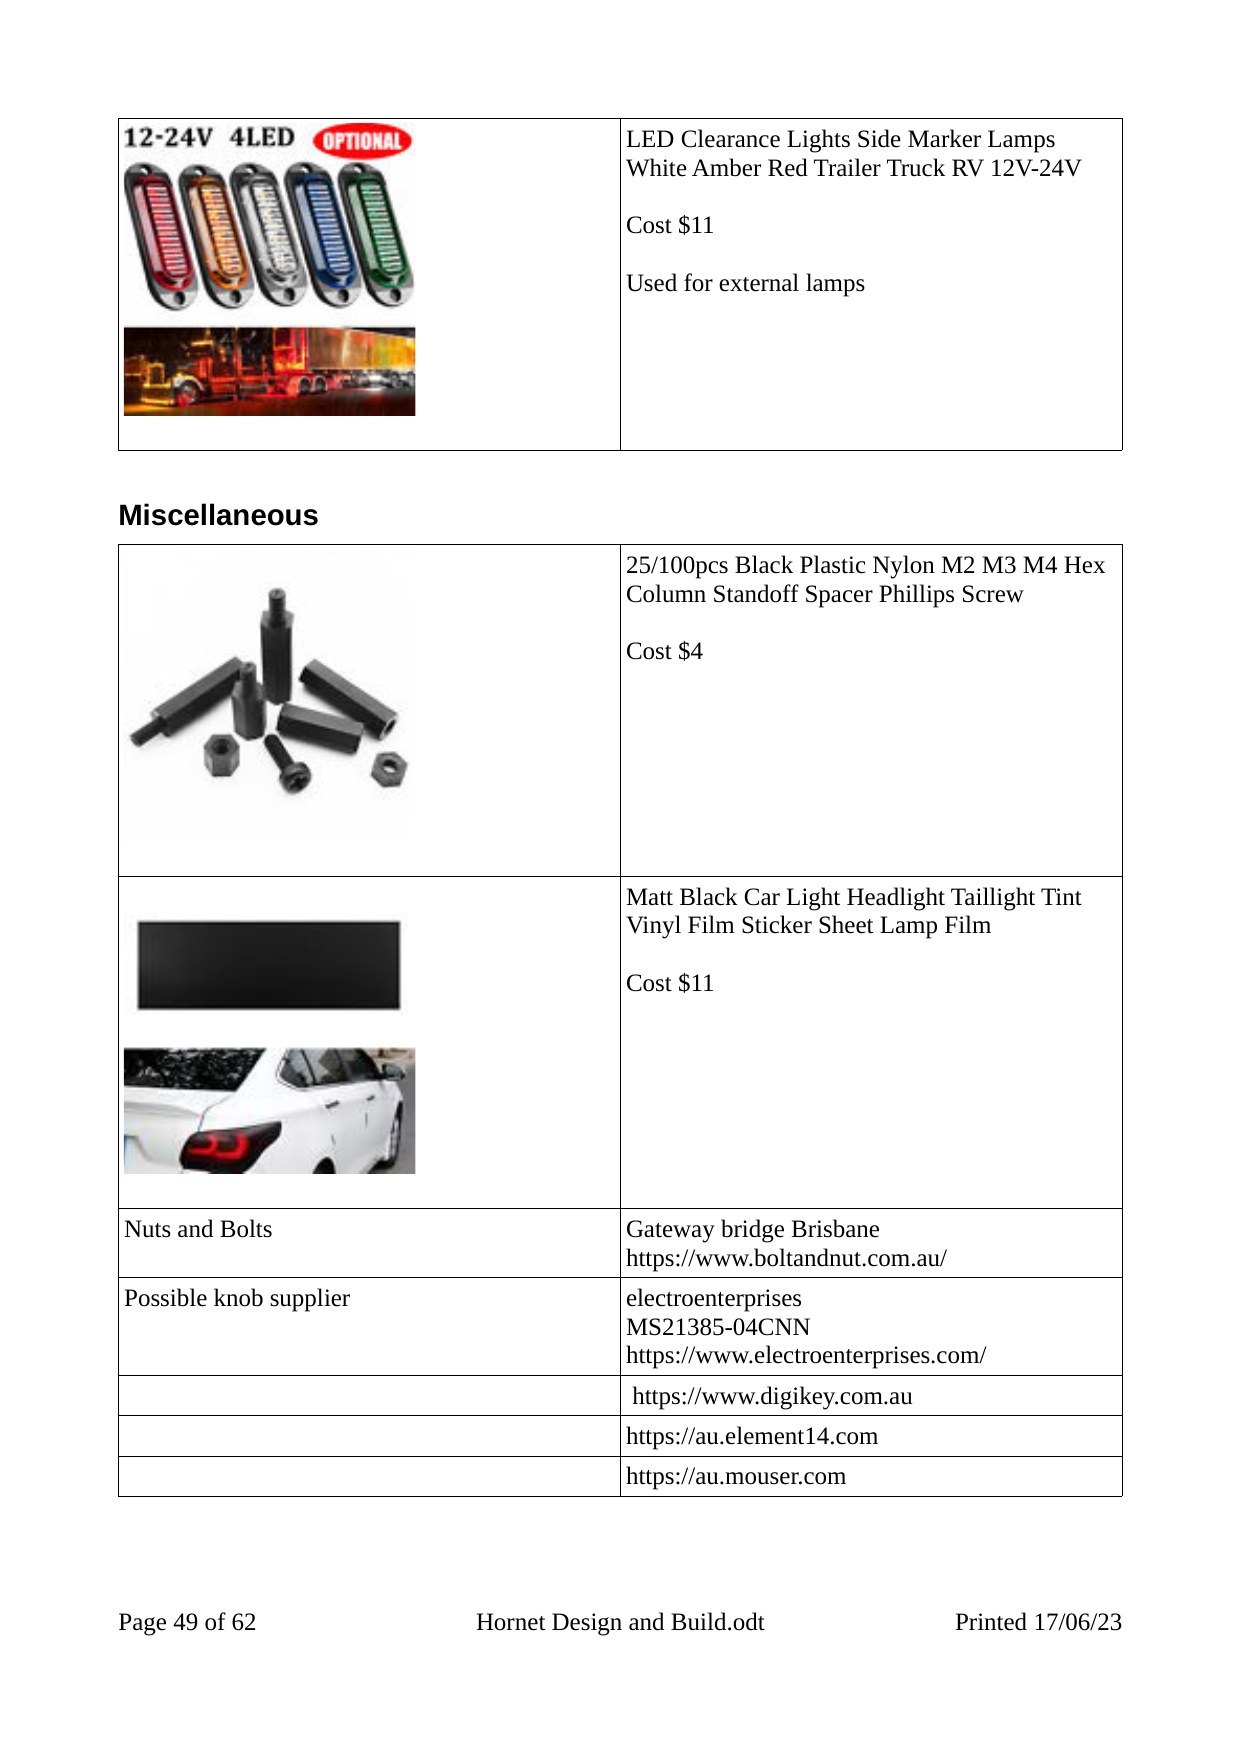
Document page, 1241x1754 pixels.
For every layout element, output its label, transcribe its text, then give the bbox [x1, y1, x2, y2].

table_cell [119, 119, 620, 450]
table_cell [119, 877, 620, 1208]
table_cell electroenterprises MS21385-04CNN https://www.electroenterprises.com/ [621, 1278, 1122, 1375]
table_header [119, 545, 620, 876]
table_cell Nuts and Bolts [119, 1209, 620, 1277]
picture [123, 881, 416, 1174]
picture [123, 550, 416, 842]
picture [123, 123, 416, 416]
table_cell Gateway bridge Brisbane https://www.boltandnut.com.au/ [621, 1209, 1122, 1277]
table_cell https://au.element14.com [621, 1416, 1122, 1456]
table_cell https://au.mouser.com [621, 1457, 1122, 1496]
table_cell LED Clearance Lights Side Marker Lamps White Amber Red Trailer Truck RV 12V-24V Cost $11 Used for external lamps [621, 119, 1122, 450]
table_cell Matt Black Car Light Headlight Taillight Tint Vinyl Film Sticker Sheet Lamp Film Cost $11 [621, 877, 1122, 1208]
table_cell [119, 1416, 620, 1456]
table_cell [119, 1376, 620, 1415]
table_cell https://www.digikey.com.au [621, 1376, 1122, 1415]
subtitle Miscellaneous [118, 498, 1122, 532]
table_cell Possible knob supplier [119, 1278, 620, 1375]
table_cell [119, 1457, 620, 1496]
table_header 25/100pcs Black Plastic Nylon M2 M3 M4 Hex Column Standoff Spacer Phillips Screw Cost $4 [621, 545, 1122, 876]
